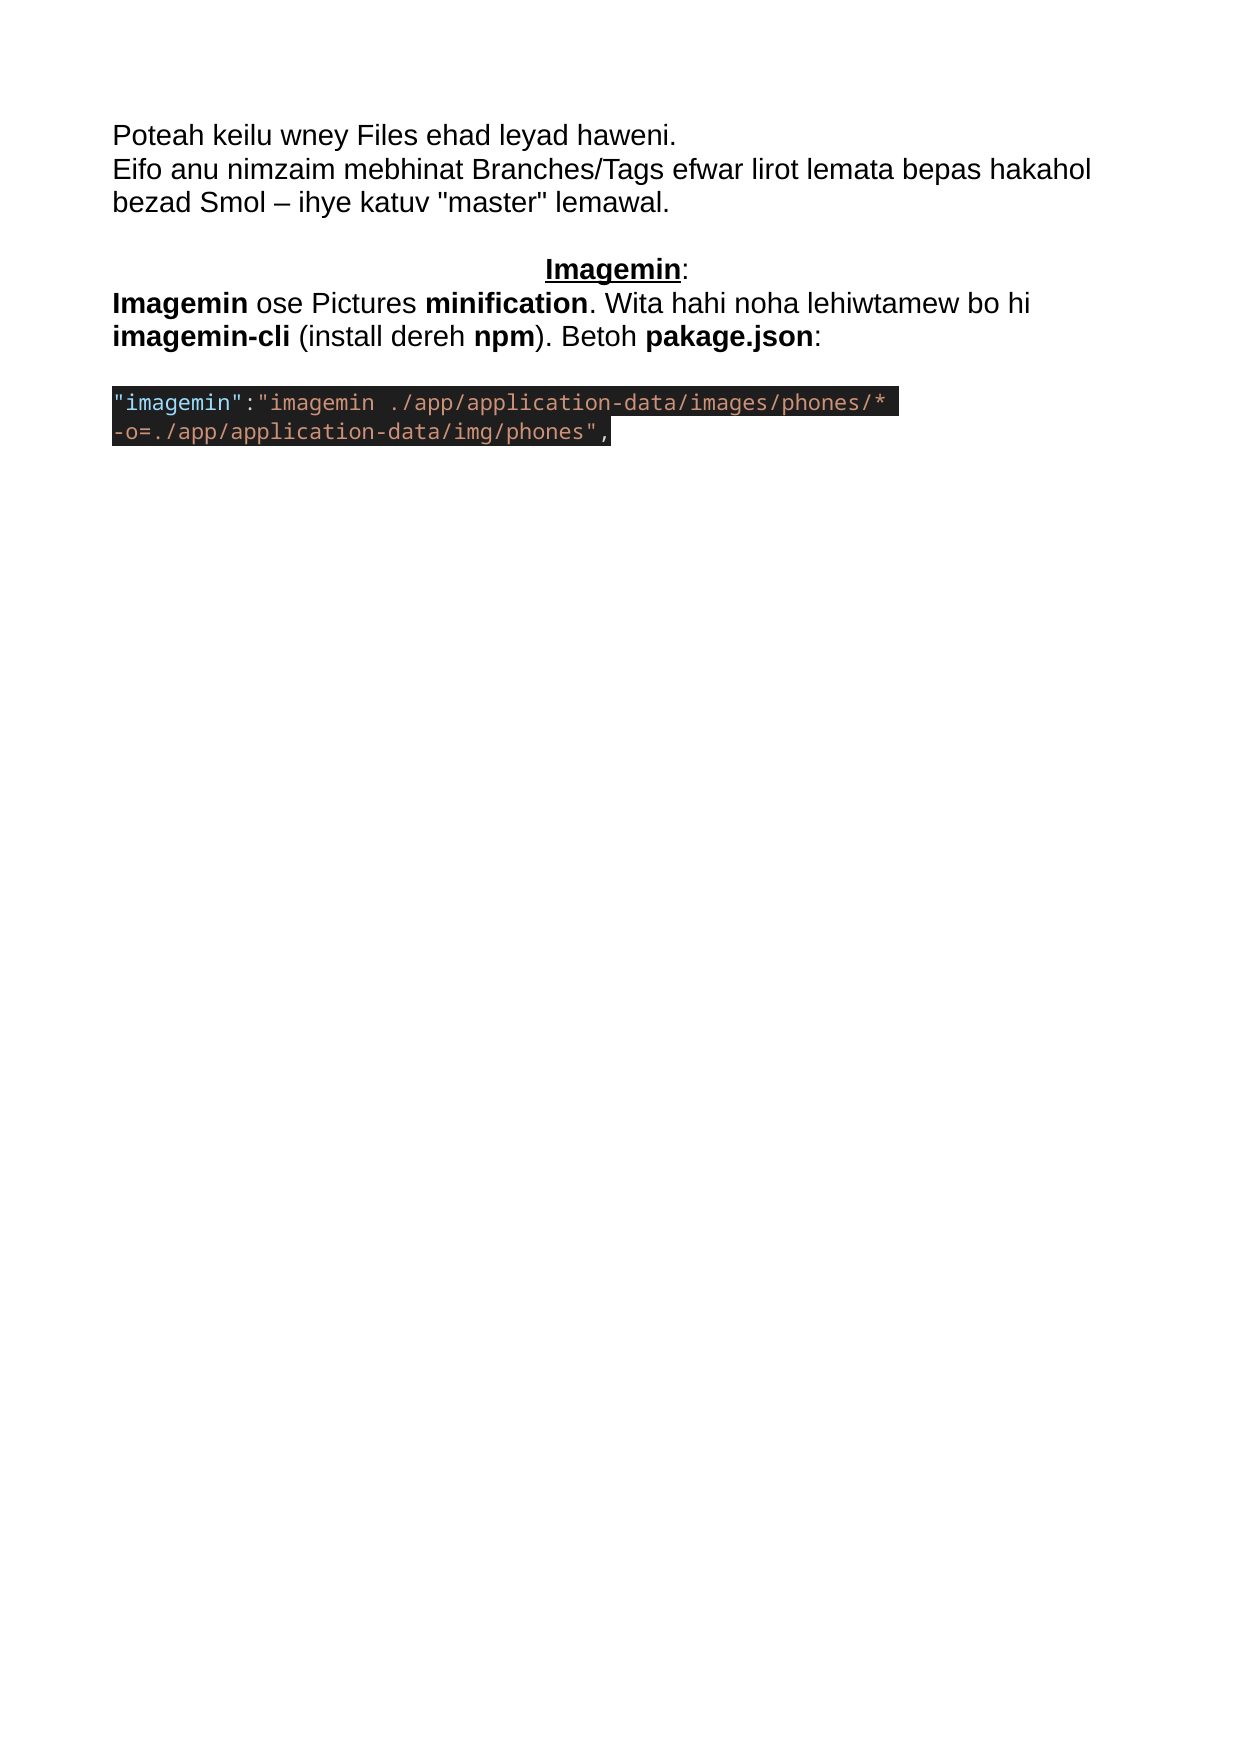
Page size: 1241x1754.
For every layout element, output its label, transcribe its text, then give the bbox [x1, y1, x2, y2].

text imagemin-cli (install dereh npm). Betoh pakage.json: [112, 319, 1122, 353]
text "imagemin":"imagemin ./app/application-data/images/phones/* -o=./app/application-data/img/phones", [112, 386, 1122, 446]
text Eifo anu nimzaim mebhinat Branches/Tags efwar lirot lemata bepas hakahol bezad Smol – ihye katuv "master" lemawal. [112, 152, 1122, 219]
text Poteah keilu wney Files ehad leyad haweni. [112, 118, 1122, 152]
text Imagemin: [112, 252, 1122, 286]
text Imagemin ose Pictures minification. Wita hahi noha lehiwtamew bo hi [112, 286, 1122, 319]
